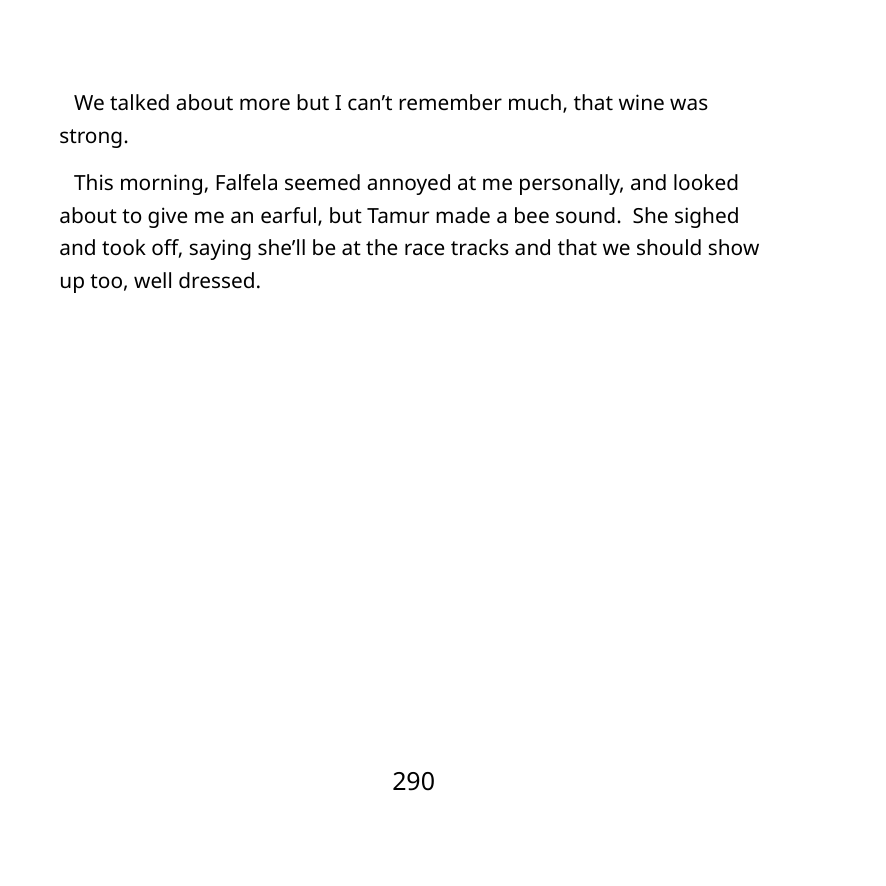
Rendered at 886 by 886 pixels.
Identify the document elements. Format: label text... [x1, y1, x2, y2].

text This morning, Falfela seemed annoyed at me personally, and looked about to give me an earful, but Tamur made a bee sound. She sighed and took off, saying she’ll be at the race tracks and that we should show up too, well dressed. [59, 168, 768, 294]
text We talked about more but I can’t remember much, that wine was strong. [59, 88, 768, 149]
